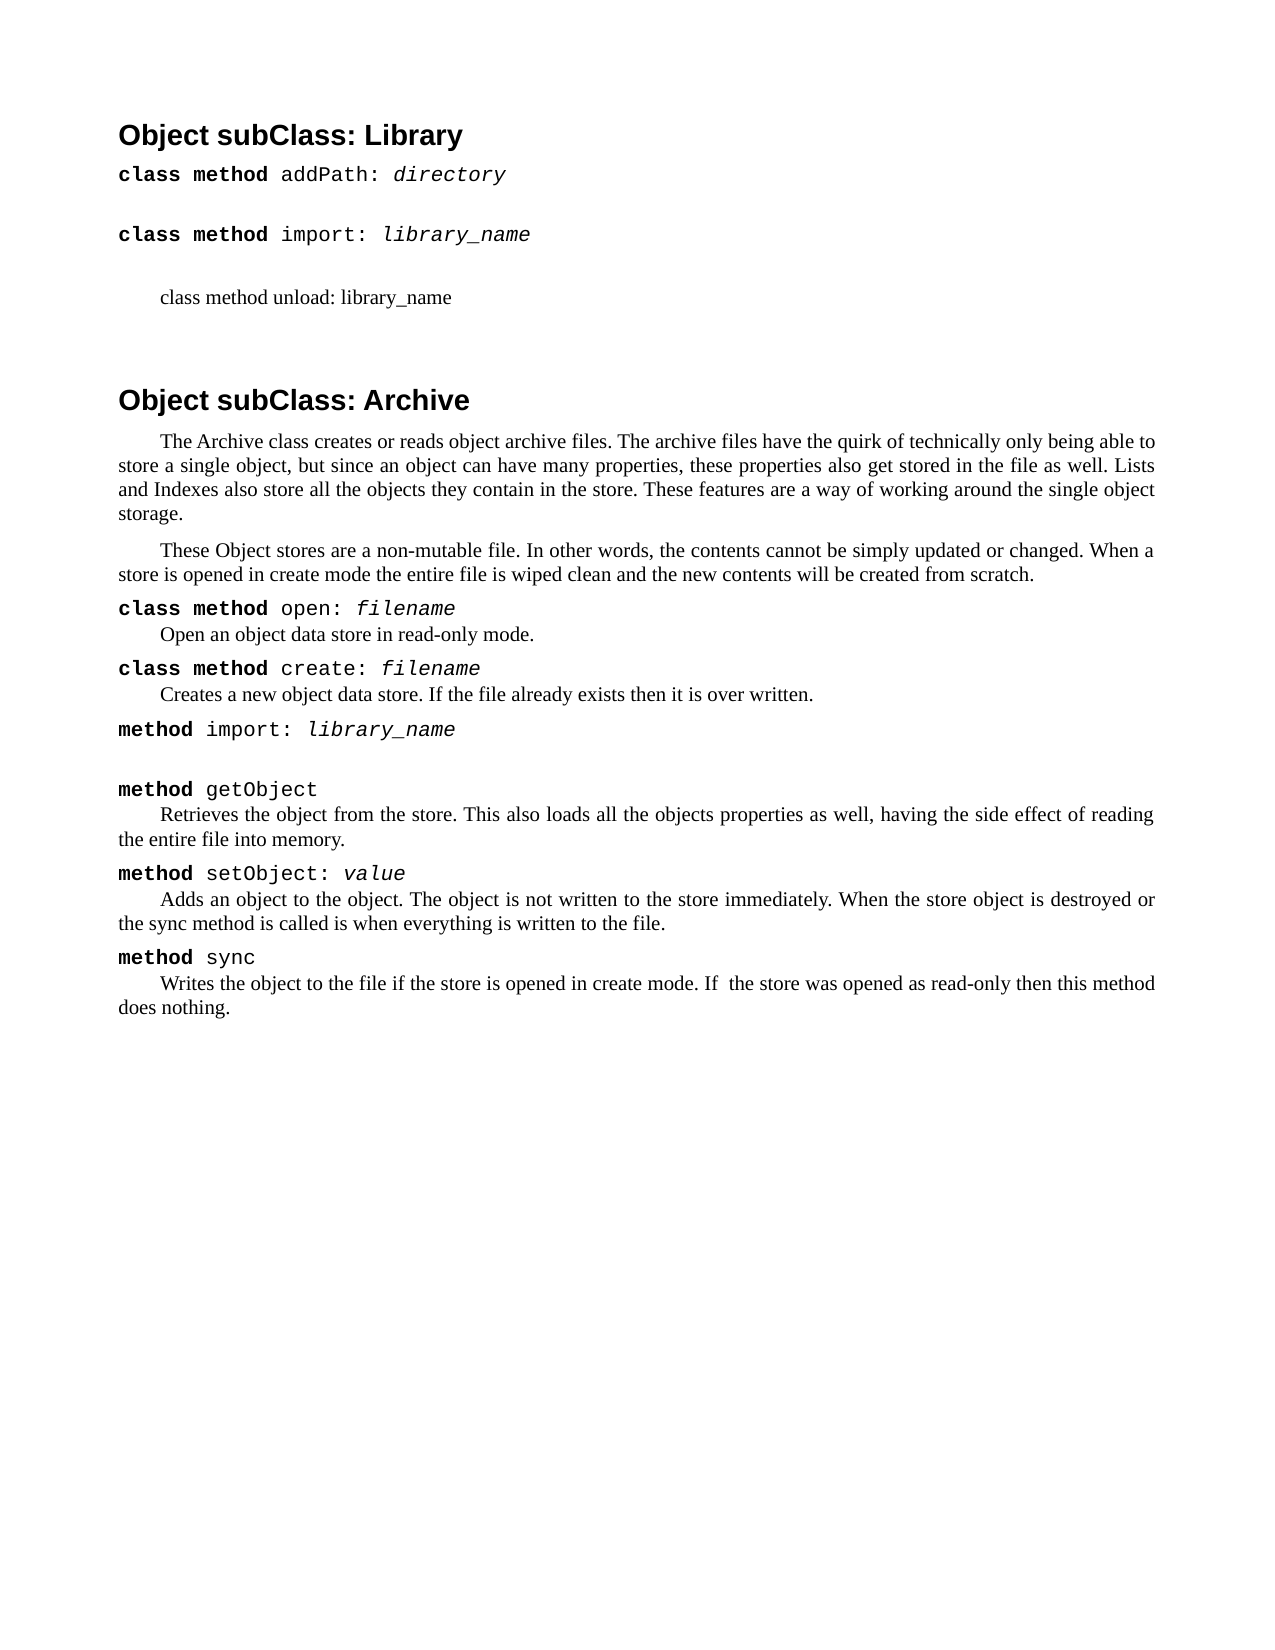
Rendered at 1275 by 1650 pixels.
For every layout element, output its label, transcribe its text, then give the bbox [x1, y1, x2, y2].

text Open an object data store in read-only mode. [118, 622, 1157, 646]
text The Archive class creates or reads object archive files. The archive files have the quirk of technically only being able to store a single object, but since an object can have many properties, these properties also get stored in the file as well. Lists and Indexes also store all the objects they contain in the store. These features are a way of working around the single object storage. [118, 429, 1157, 525]
subtitle Object subClass: Library [118, 118, 1157, 152]
text Writes the object to the file if the store is opened in create mode. If the store was opened as read-only then this method does nothing. [118, 971, 1157, 1019]
text method getObject [118, 779, 1157, 802]
text These Object stores are a non-mutable file. In other words, the contents cannot be simply updated or changed. When a store is opened in create mode the entire file is wiped clean and the new contents will be created from scratch. [118, 537, 1157, 586]
text Creates a new object data store. If the file already exists then it is over written. [118, 682, 1157, 706]
subtitle Object subClass: Archive [118, 383, 1157, 416]
text class method open: filename [118, 598, 1157, 622]
text Adds an object to the object. The object is not written to the store immediately. When the store object is destroyed or the sync method is called is when everything is written to the file. [118, 887, 1157, 935]
text class method unload: library_name [118, 284, 1157, 309]
text Retrieves the object from the store. This also loads all the objects properties as well, having the side effect of reading the entire file into memory. [118, 802, 1157, 851]
text class method addPath: directory [118, 164, 1157, 188]
text method sync [118, 947, 1157, 971]
text class method create: filename [118, 658, 1157, 682]
text method import: library_name [118, 718, 1157, 742]
text class method import: library_name [118, 224, 1157, 248]
text method setObject: value [118, 863, 1157, 887]
